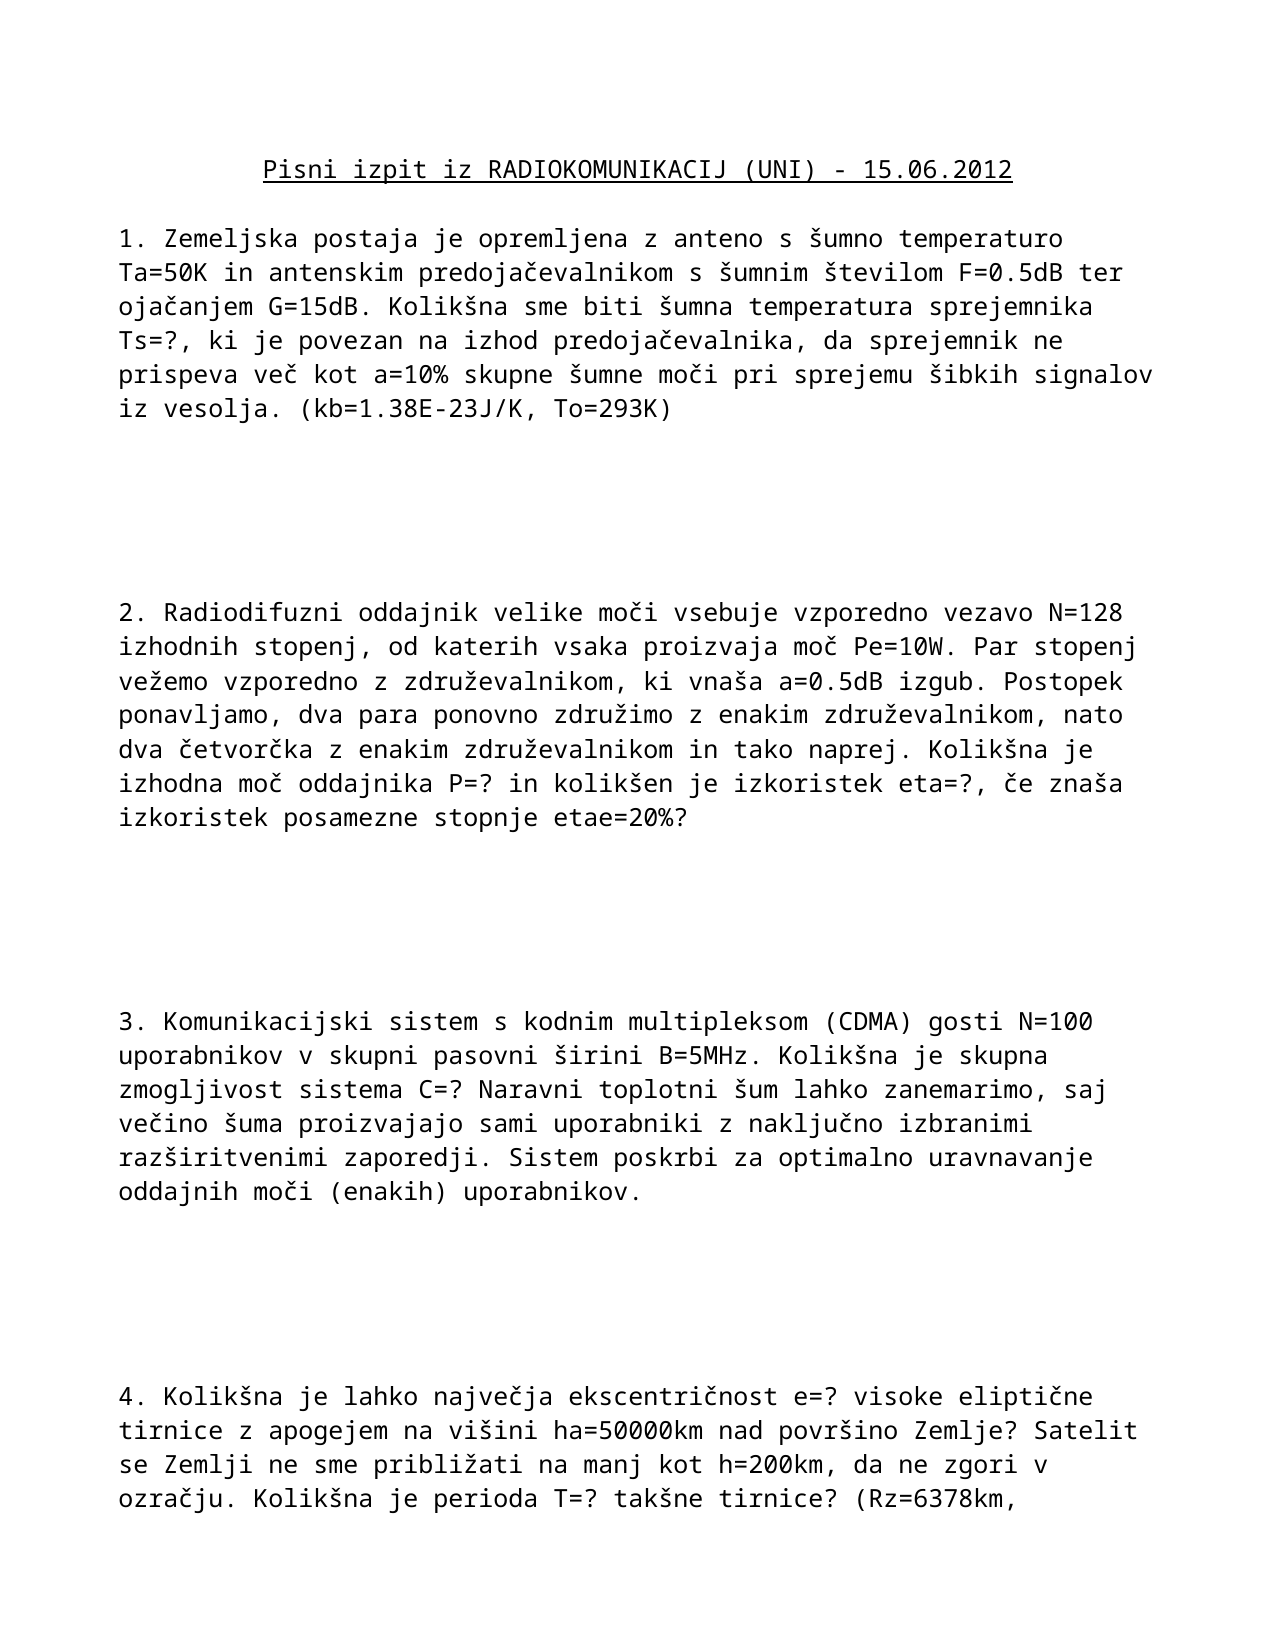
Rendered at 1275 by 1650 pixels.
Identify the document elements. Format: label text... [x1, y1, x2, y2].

text 1. Zemeljska postaja je opremljena z anteno s šumno temperaturo Ta=50K in antenskim predojačevalnikom s šumnim številom F=0.5dB ter ojačanjem G=15dB. Kolikšna sme biti šumna temperatura sprejemnika Ts=?, ki je povezan na izhod predojačevalnika, da sprejemnik ne prispeva več kot a=10% skupne šumne moči pri sprejemu šibkih signalov iz vesolja. (kb=1.38E-23J/K, To=293K) [118, 220, 1157, 425]
text 4. Kolikšna je lahko največja ekscentričnost e=? visoke eliptične tirnice z apogejem na višini ha=50000km nad površino Zemlje? Satelit se Zemlji ne sme približati na manj kot h=200km, da ne zgori v ozračju. Kolikšna je perioda T=? takšne tirnice? (Rz=6378km, [118, 1378, 1157, 1515]
text 3. Komunikacijski sistem s kodnim multipleksom (CDMA) gosti N=100 uporabnikov v skupni pasovni širini B=5MHz. Kolikšna je skupna zmogljivost sistema C=? Naravni toplotni šum lahko zanemarimo, saj večino šuma proizvajajo sami uporabniki z naključno izbranimi razširitvenimi zaporedji. Sistem poskrbi za optimalno uravnavanje oddajnih moči (enakih) uporabnikov. [118, 1004, 1157, 1208]
text 2. Radiodifuzni oddajnik velike moči vsebuje vzporedno vezavo N=128 izhodnih stopenj, od katerih vsaka proizvaja moč Pe=10W. Par stopenj vežemo vzporedno z združevalnikom, ki vnaša a=0.5dB izgub. Postopek ponavljamo, dva para ponovno združimo z enakim združevalnikom, nato dva četvorčka z enakim združevalnikom in tako naprej. Kolikšna je izhodna moč oddajnika P=? in kolikšen je izkoristek eta=?, če znaša izkoristek posamezne stopnje etae=20%? [118, 595, 1157, 833]
text Pisni izpit iz RADIOKOMUNIKACIJ (UNI) - 15.06.2012 [118, 152, 1157, 186]
